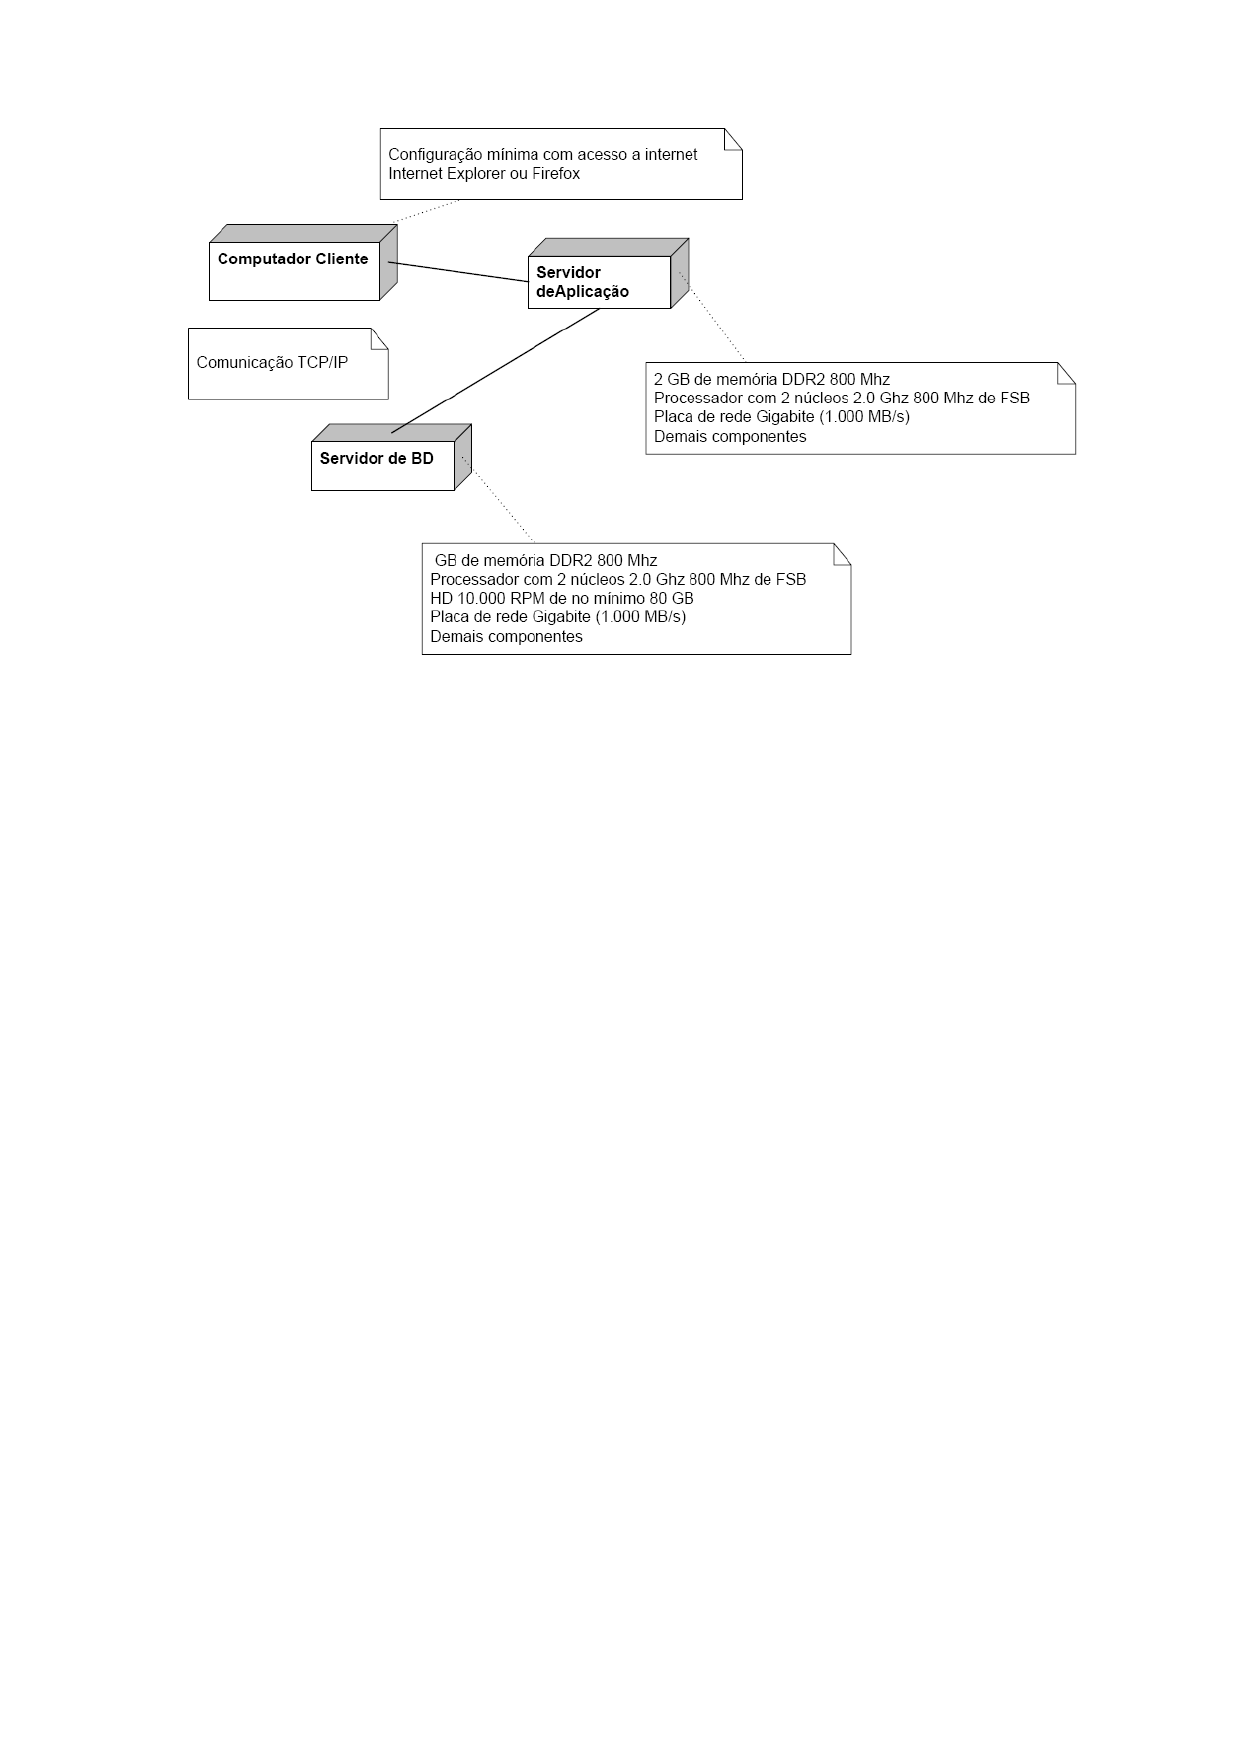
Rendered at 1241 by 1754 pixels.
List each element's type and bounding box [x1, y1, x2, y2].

picture [143, 118, 1082, 681]
